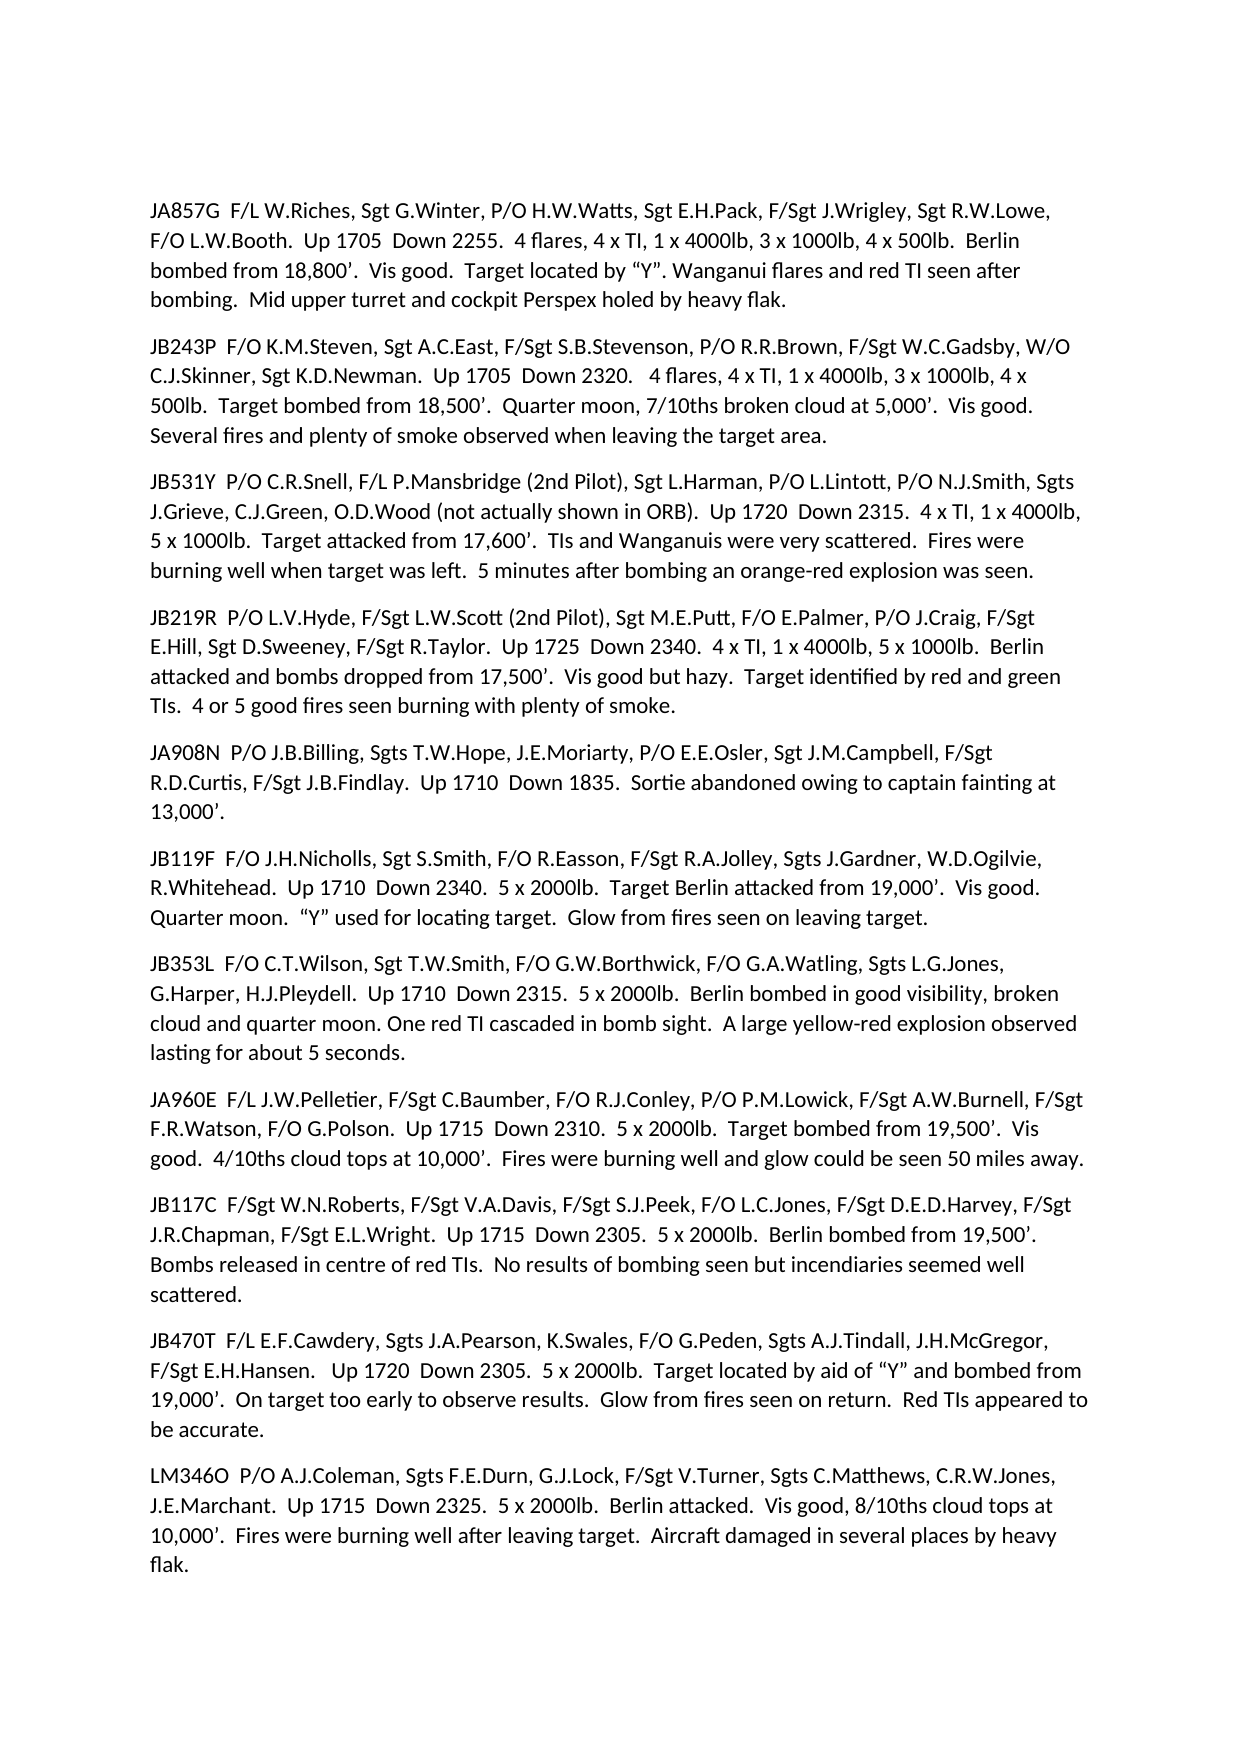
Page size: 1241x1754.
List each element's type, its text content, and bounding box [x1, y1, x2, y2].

text JA857G F/L W.Riches, Sgt G.Winter, P/O H.W.Watts, Sgt E.H.Pack, F/Sgt J.Wrigley, Sgt R.W.Lowe, F/O L.W.Booth. Up 1705 Down 2255. 4 flares, 4 x TI, 1 x 4000lb, 3 x 1000lb, 4 x 500lb. Berlin bombed from 18,800’. Vis good. Target located by “Y”. Wanganui flares and red TI seen after bombing. Mid upper turret and cockpit Perspex holed by heavy flak. [150, 196, 1090, 313]
text JA908N P/O J.B.Billing, Sgts T.W.Hope, J.E.Moriarty, P/O E.E.Osler, Sgt J.M.Campbell, F/Sgt R.D.Curtis, F/Sgt J.B.Findlay. Up 1710 Down 1835. Sortie abandoned owing to captain fainting at 13,000’. [150, 738, 1090, 825]
text JB243P F/O K.M.Steven, Sgt A.C.East, F/Sgt S.B.Stevenson, P/O R.R.Brown, F/Sgt W.C.Gadsby, W/O C.J.Skinner, Sgt K.D.Newman. Up 1705 Down 2320. 4 flares, 4 x TI, 1 x 4000lb, 3 x 1000lb, 4 x 500lb. Target bombed from 18,500’. Quarter moon, 7/10ths broken cloud at 5,000’. Vis good. Several fires and plenty of smoke observed when leaving the target area. [150, 332, 1090, 449]
text JB470T F/L E.F.Cawdery, Sgts J.A.Pearson, K.Swales, F/O G.Peden, Sgts A.J.Tindall, J.H.McGregor, F/Sgt E.H.Hansen. Up 1720 Down 2305. 5 x 2000lb. Target located by aid of “Y” and bombed from 19,000’. On target too early to observe results. Glow from fires seen on return. Red TIs appeared to be accurate. [150, 1326, 1090, 1443]
text JB117C F/Sgt W.N.Roberts, F/Sgt V.A.Davis, F/Sgt S.J.Peek, F/O L.C.Jones, F/Sgt D.E.D.Harvey, F/Sgt J.R.Chapman, F/Sgt E.L.Wright. Up 1715 Down 2305. 5 x 2000lb. Berlin bombed from 19,500’. Bombs released in centre of red TIs. No results of bombing seen but incendiaries seemed well scattered. [150, 1191, 1090, 1308]
text JA960E F/L J.W.Pelletier, F/Sgt C.Baumber, F/O R.J.Conley, P/O P.M.Lowick, F/Sgt A.W.Burnell, F/Sgt F.R.Watson, F/O G.Polson. Up 1715 Down 2310. 5 x 2000lb. Target bombed from 19,500’. Vis good. 4/10ths cloud tops at 10,000’. Fires were burning well and glow could be seen 50 miles away. [150, 1085, 1090, 1172]
text JB531Y P/O C.R.Snell, F/L P.Mansbridge (2nd Pilot), Sgt L.Harman, P/O L.Lintott, P/O N.J.Smith, Sgts J.Grieve, C.J.Green, O.D.Wood (not actually shown in ORB). Up 1720 Down 2315. 4 x TI, 1 x 4000lb, 5 x 1000lb. Target attacked from 17,600’. TIs and Wanganuis were very scattered. Fires were burning well when target was left. 5 minutes after bombing an orange-red explosion was seen. [150, 467, 1090, 584]
text JB353L F/O C.T.Wilson, Sgt T.W.Smith, F/O G.W.Borthwick, F/O G.A.Watling, Sgts L.G.Jones, G.Harper, H.J.Pleydell. Up 1710 Down 2315. 5 x 2000lb. Berlin bombed in good visibility, broken cloud and quarter moon. One red TI cascaded in bomb sight. A large yellow-red explosion observed lasting for about 5 seconds. [150, 949, 1090, 1067]
text JB119F F/O J.H.Nicholls, Sgt S.Smith, F/O R.Easson, F/Sgt R.A.Jolley, Sgts J.Gardner, W.D.Ogilvie, R.Whitehead. Up 1710 Down 2340. 5 x 2000lb. Target Berlin attacked from 19,000’. Vis good. Quarter moon. “Y” used for locating target. Glow from fires seen on leaving target. [150, 844, 1090, 931]
text LM346O P/O A.J.Coleman, Sgts F.E.Durn, G.J.Lock, F/Sgt V.Turner, Sgts C.Matthews, C.R.W.Jones, J.E.Marchant. Up 1715 Down 2325. 5 x 2000lb. Berlin attacked. Vis good, 8/10ths cloud tops at 10,000’. Fires were burning well after leaving target. Aircraft damaged in several places by heavy flak. [150, 1461, 1090, 1578]
text JB219R P/O L.V.Hyde, F/Sgt L.W.Scott (2nd Pilot), Sgt M.E.Putt, F/O E.Palmer, P/O J.Craig, F/Sgt E.Hill, Sgt D.Sweeney, F/Sgt R.Taylor. Up 1725 Down 2340. 4 x TI, 1 x 4000lb, 5 x 1000lb. Berlin attacked and bombs dropped from 17,500’. Vis good but hazy. Target identified by red and green TIs. 4 or 5 good fires seen burning with plenty of smoke. [150, 603, 1090, 720]
